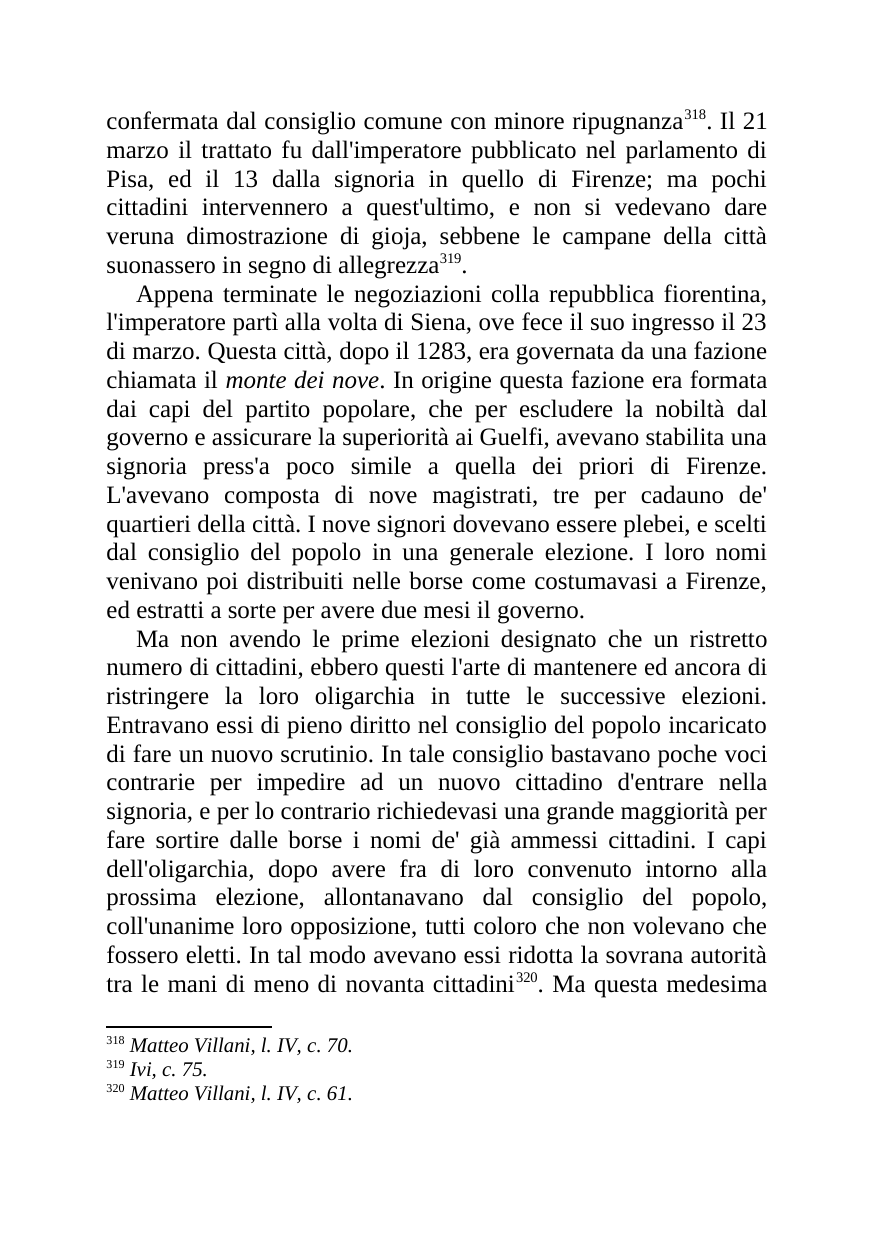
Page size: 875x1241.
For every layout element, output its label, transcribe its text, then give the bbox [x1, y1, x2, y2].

text Ma non avendo le prime elezioni designato che un ristretto numero di cittadini, ebbero questi l'arte di mantenere ed ancora di ristringere la loro oligarchia in tutte le successive elezioni. Entravano essi di pieno diritto nel consiglio del popolo incaricato di fare un nuovo scrutinio. In tale consiglio bastavano poche voci contrarie per impedire ad un nuovo cittadino d'entrare nella signoria, e per lo contrario richiedevasi una grande maggiorità per fare sortire dalle borse i nomi de' già ammessi cittadini. I capi dell'oligarchia, dopo avere fra di loro convenuto intorno alla prossima elezione, allontanavano dal consiglio del popolo, coll'unanime loro opposizione, tutti coloro che non volevano che fossero eletti. In tal modo avevano essi ridotta la sovrana autorità tra le mani di meno di novanta cittadini. Ma questa medesima [106, 624, 768, 997]
text Matteo Villani, l. IV, c. 70. [106, 1033, 768, 1057]
text Ivi, c. 75. [106, 1057, 768, 1081]
text Matteo Villani, l. IV, c. 61. [106, 1081, 768, 1105]
text confermata dal consiglio comune con minore ripugnanza. Il 21 marzo il trattato fu dall'imperatore pubblicato nel parlamento di Pisa, ed il 13 dalla signoria in quello di Firenze; ma pochi cittadini intervennero a quest'ultimo, e non si vedevano dare veruna dimostrazione di gioja, sebbene le campane della città suonassero in segno di allegrezza. [106, 106, 768, 279]
text Appena terminate le negoziazioni colla repubblica fiorentina, l'imperatore partì alla volta di Siena, ove fece il suo ingresso il 23 di marzo. Questa città, dopo il 1283, era governata da una fazione chiamata il monte dei nove. In origine questa fazione era formata dai capi del partito popolare, che per escludere la nobiltà dal governo e assicurare la superiorità ai Guelfi, avevano stabilita una signoria press'a poco simile a quella dei priori di Firenze. L'avevano composta di nove magistrati, tre per cadauno de' quartieri della città. I nove signori dovevano essere plebei, e scelti dal consiglio del popolo in una generale elezione. I loro nomi venivano poi distribuiti nelle borse come costumavasi a Firenze, ed estratti a sorte per avere due mesi il governo. [106, 279, 768, 624]
